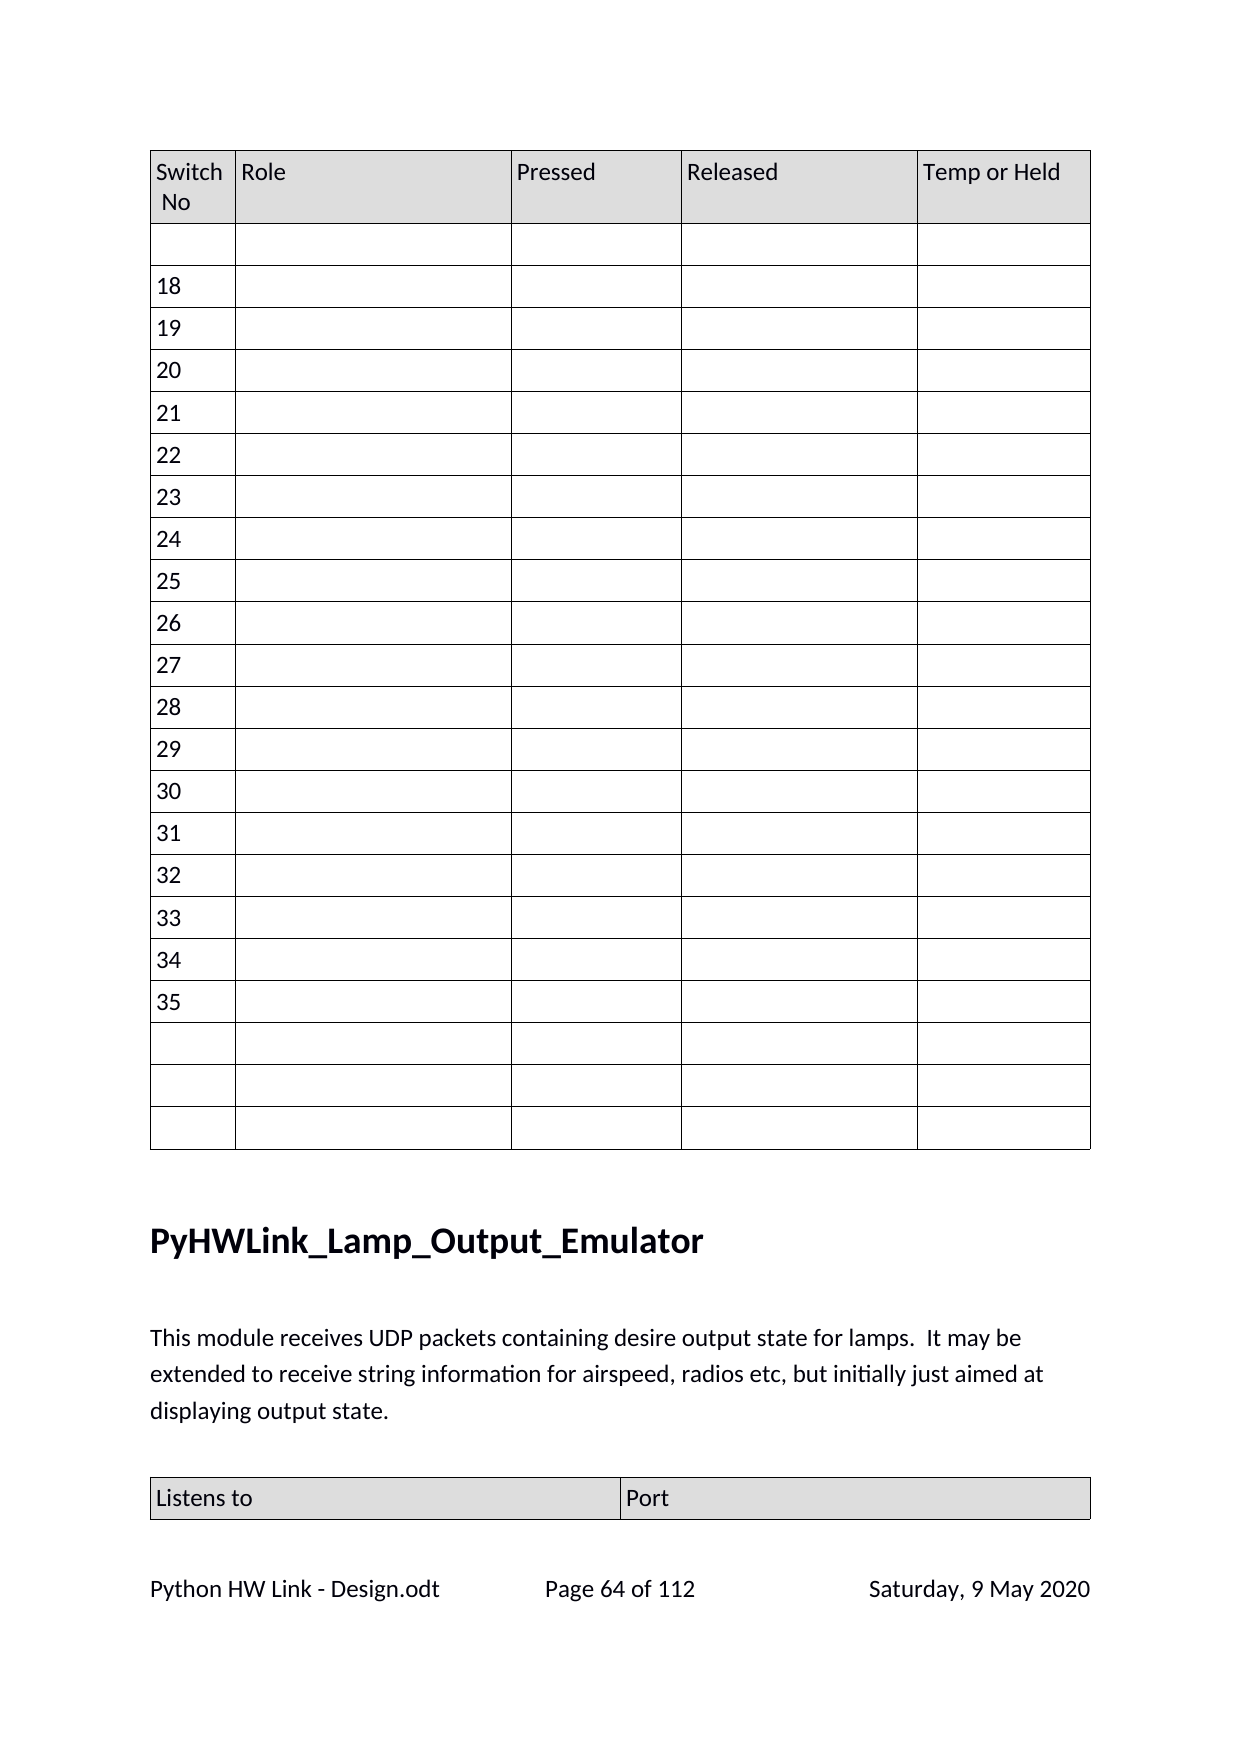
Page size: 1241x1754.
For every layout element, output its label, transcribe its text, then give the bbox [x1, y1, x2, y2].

table_cell [512, 224, 681, 265]
table_cell [236, 476, 511, 517]
table_cell [236, 224, 511, 265]
table_cell [512, 645, 681, 686]
table_cell 19 [151, 308, 235, 349]
table_cell [682, 813, 917, 854]
table_cell [682, 392, 917, 433]
table_cell [682, 434, 917, 475]
table_cell [682, 771, 917, 812]
table_cell [512, 771, 681, 812]
table_cell [512, 476, 681, 517]
table_header Temp or Held [918, 151, 1090, 223]
table_cell [236, 518, 511, 559]
table_cell [918, 729, 1090, 770]
table_cell [918, 687, 1090, 728]
table_cell [918, 224, 1090, 265]
table_cell [682, 350, 917, 391]
table_cell [151, 224, 235, 265]
table_cell [512, 1065, 681, 1106]
table_cell [512, 434, 681, 475]
table_cell [918, 855, 1090, 896]
table_cell [236, 939, 511, 980]
subtitle PyHWLink_Lamp_Output_Emulator [150, 1217, 1090, 1262]
table_cell [512, 813, 681, 854]
table_cell [682, 518, 917, 559]
table_cell [918, 1023, 1090, 1064]
table_cell [918, 1065, 1090, 1106]
table_cell 31 [151, 813, 235, 854]
table_cell [682, 939, 917, 980]
table_cell [236, 1023, 511, 1064]
table_cell [512, 981, 681, 1022]
table_cell [682, 981, 917, 1022]
table_cell [918, 350, 1090, 391]
table_cell [512, 855, 681, 896]
table_cell [151, 1023, 235, 1064]
table_cell [512, 266, 681, 307]
table_cell [682, 897, 917, 938]
table_cell [918, 308, 1090, 349]
table_cell [918, 1107, 1090, 1148]
table_cell [682, 224, 917, 265]
table_cell 28 [151, 687, 235, 728]
table_cell [236, 771, 511, 812]
table_cell 23 [151, 476, 235, 517]
table_cell 22 [151, 434, 235, 475]
table_cell [512, 687, 681, 728]
table_header Listens to [151, 1478, 620, 1519]
table_cell [918, 939, 1090, 980]
table_cell 33 [151, 897, 235, 938]
table_cell [512, 1023, 681, 1064]
table_cell [682, 476, 917, 517]
table_cell [236, 897, 511, 938]
table_cell 26 [151, 602, 235, 643]
table_cell [918, 602, 1090, 643]
table_cell [236, 560, 511, 601]
table_cell [918, 518, 1090, 559]
table_cell [512, 350, 681, 391]
table_cell 34 [151, 939, 235, 980]
table_cell [151, 1107, 235, 1148]
table_cell 21 [151, 392, 235, 433]
table_cell [512, 560, 681, 601]
table_cell [918, 813, 1090, 854]
table_cell [512, 308, 681, 349]
table_cell [682, 1107, 917, 1148]
table_cell [918, 981, 1090, 1022]
table_cell 30 [151, 771, 235, 812]
table_cell [512, 602, 681, 643]
table_header Released [682, 151, 917, 223]
table_cell [918, 392, 1090, 433]
table_cell 35 [151, 981, 235, 1022]
table_cell [236, 855, 511, 896]
table_cell [682, 687, 917, 728]
table_cell 27 [151, 645, 235, 686]
table_cell [236, 813, 511, 854]
table_cell 20 [151, 350, 235, 391]
table_cell [236, 981, 511, 1022]
table_cell [682, 645, 917, 686]
table_cell [236, 266, 511, 307]
table_cell [682, 1065, 917, 1106]
table_cell [918, 476, 1090, 517]
table_cell [682, 1023, 917, 1064]
table_cell [682, 729, 917, 770]
table_cell 25 [151, 560, 235, 601]
table_cell [236, 434, 511, 475]
table_cell 18 [151, 266, 235, 307]
table_header Switch No [151, 151, 235, 223]
table_header Pressed [512, 151, 681, 223]
table_cell [236, 687, 511, 728]
table_cell [512, 518, 681, 559]
table_cell [236, 602, 511, 643]
table_cell [682, 308, 917, 349]
table_cell [236, 392, 511, 433]
table_cell [918, 771, 1090, 812]
table_header Port [621, 1478, 1090, 1519]
table_cell [918, 897, 1090, 938]
text This module receives UDP packets containing desire output state for lamps. It may be extended to receive string information for airspeed, radios etc, but initially just aimed at displaying output state. [150, 1322, 1090, 1426]
table_cell [682, 602, 917, 643]
table_cell [512, 392, 681, 433]
table_cell [236, 1065, 511, 1106]
table_cell [236, 308, 511, 349]
table_cell [512, 897, 681, 938]
table_cell [151, 1065, 235, 1106]
table_cell [236, 729, 511, 770]
table_header Role [236, 151, 511, 223]
table_cell [682, 855, 917, 896]
table_cell [918, 645, 1090, 686]
table_cell [918, 266, 1090, 307]
table_cell [512, 729, 681, 770]
table_cell [236, 1107, 511, 1148]
table_cell [512, 1107, 681, 1148]
table_cell 29 [151, 729, 235, 770]
table_cell [918, 434, 1090, 475]
table_cell 24 [151, 518, 235, 559]
table_cell [236, 645, 511, 686]
table_cell [918, 560, 1090, 601]
table_cell [512, 939, 681, 980]
table_cell [682, 266, 917, 307]
table_cell [236, 350, 511, 391]
table_cell 32 [151, 855, 235, 896]
table_cell [682, 560, 917, 601]
